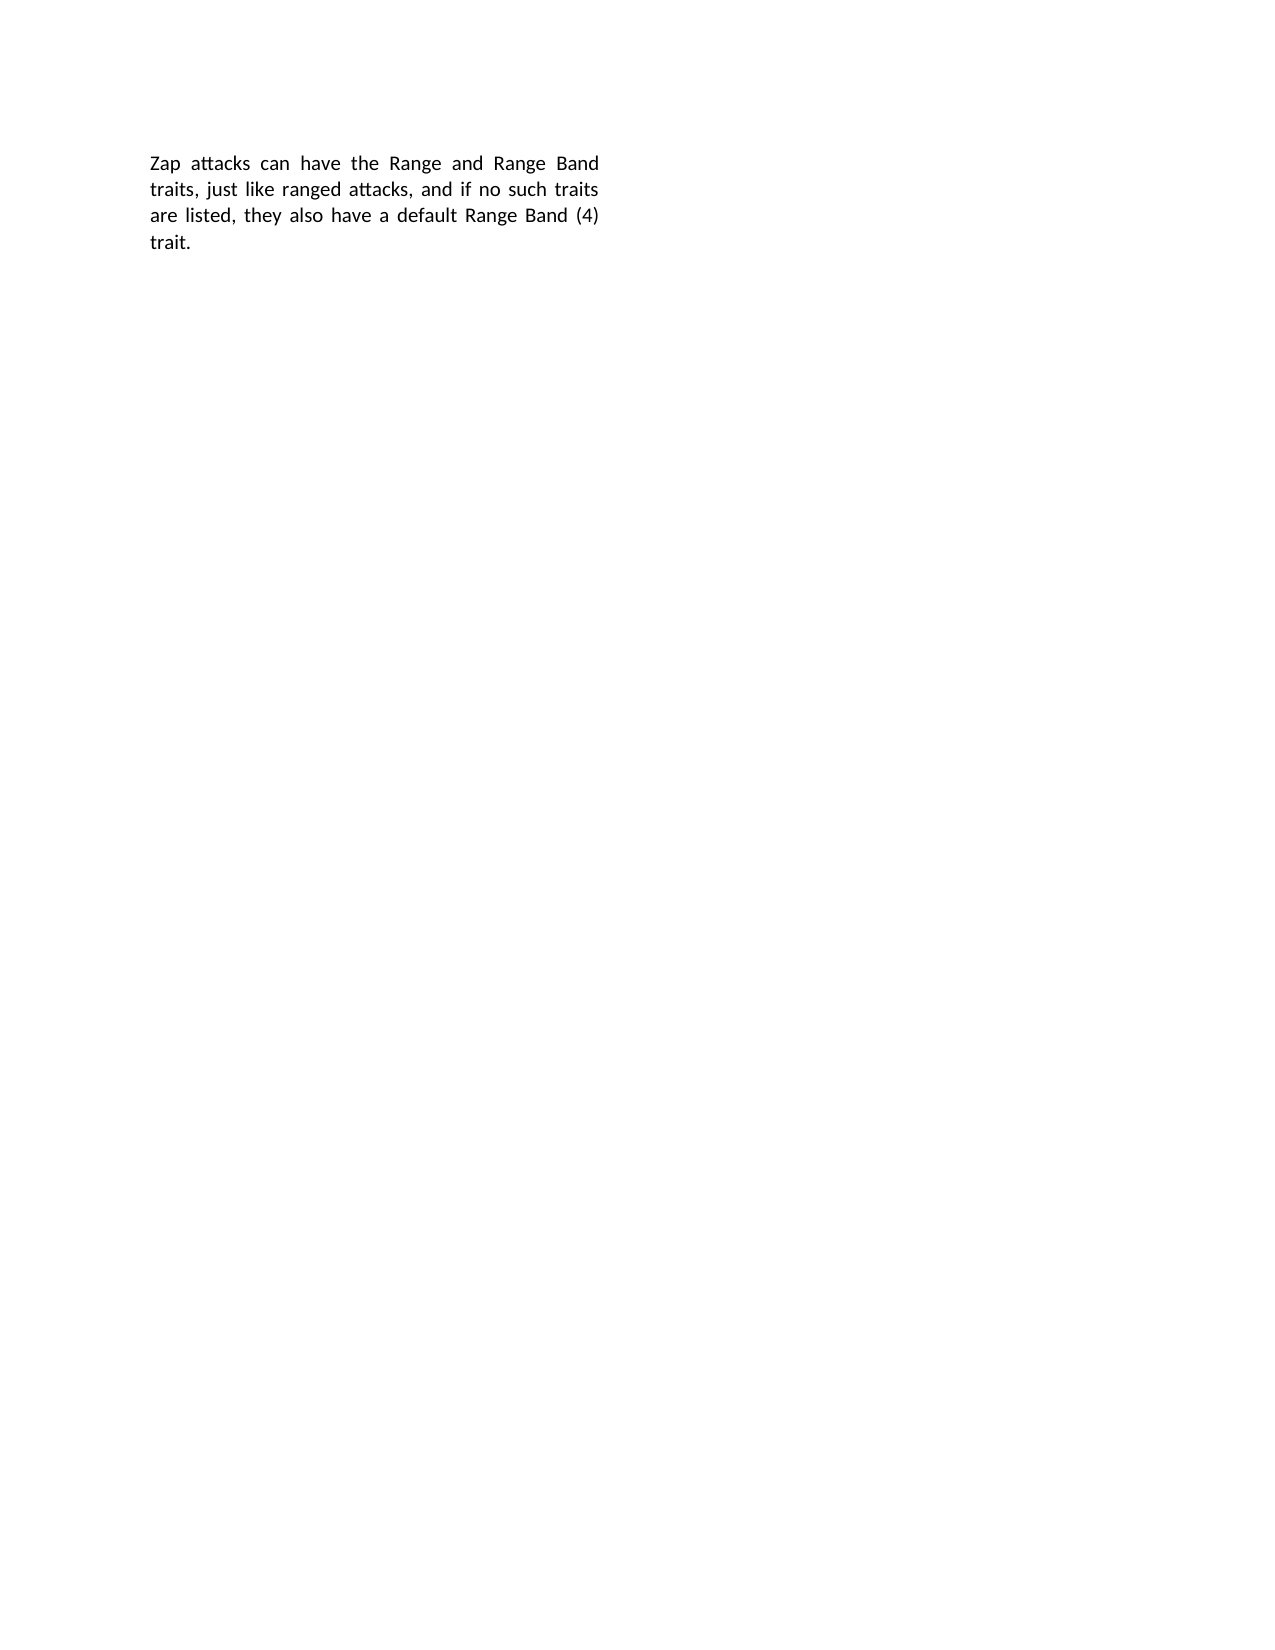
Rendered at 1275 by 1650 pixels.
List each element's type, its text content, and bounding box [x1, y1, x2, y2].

text Zap attacks can have the Range and Range Band traits, just like ranged attacks, and if no such traits are listed, they also have a default Range Band (4) trait. [150, 150, 600, 254]
